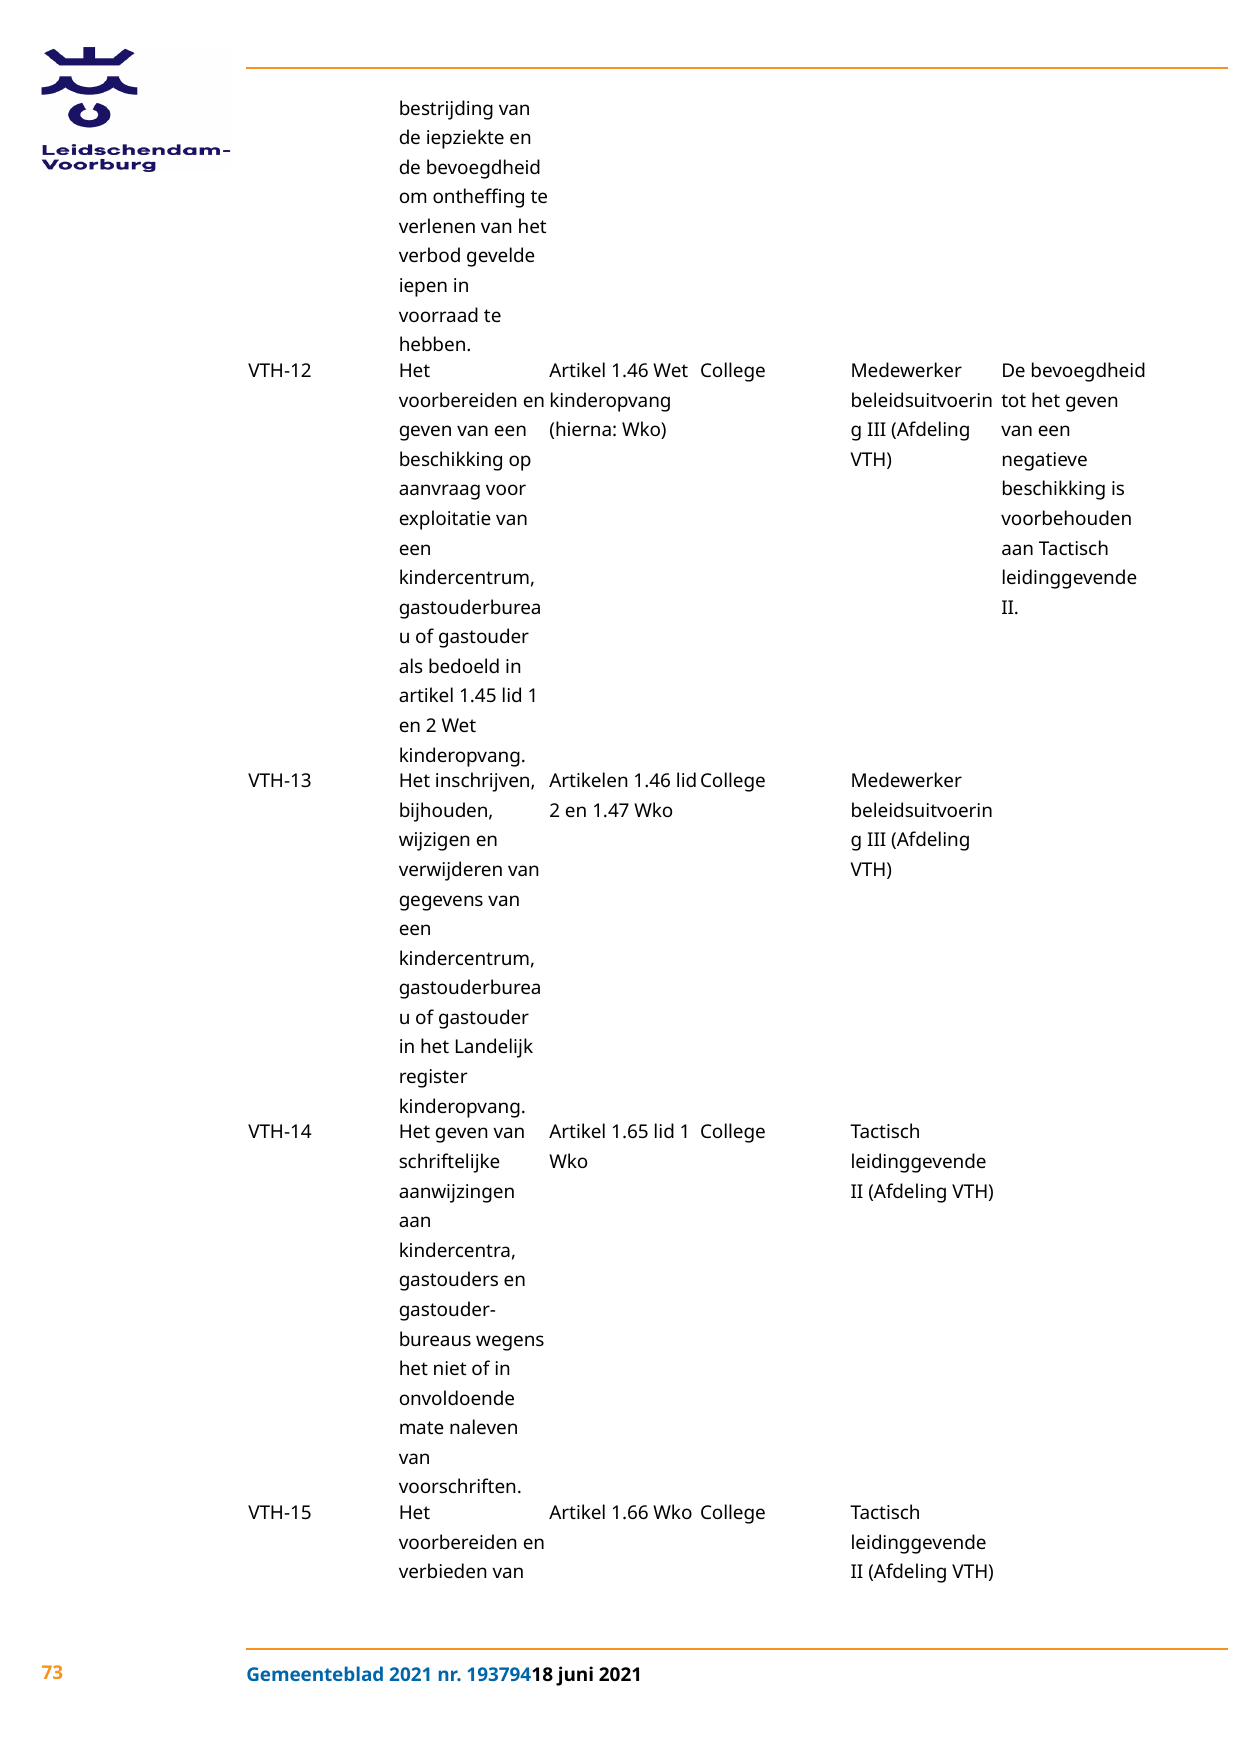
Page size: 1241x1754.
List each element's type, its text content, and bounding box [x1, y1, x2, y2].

table_cell Tactisch leidinggevende II (Afdeling VTH) [850, 1119, 1001, 1499]
table_cell [850, 95, 1001, 357]
table_cell [1001, 1119, 1152, 1499]
table_cell [1001, 95, 1152, 357]
table_cell Tactisch leidinggevende II (Afdeling VTH) [850, 1499, 1001, 1584]
table_cell Het geven van schriftelijke aanwijzingen aan kindercentra, gastouders en gastouder- bureaus wegens het niet of in onvoldoende mate naleven van voorschriften. [399, 1119, 549, 1499]
picture [41, 47, 231, 172]
table_cell Het voorbereiden en geven van een beschikking op aanvraag voor exploitatie van een kindercentrum, gastouderbureau of gastouder als bedoeld in artikel 1.45 lid 1 en 2 Wet kinderopvang. [399, 357, 549, 767]
table_cell Het inschrijven, bijhouden, wijzigen en verwijderen van gegevens van een kindercentrum, gastouderbureau of gastouder in het Landelijk register kinderopvang. [399, 768, 549, 1119]
table_cell [1001, 1499, 1152, 1584]
table_cell bestrijding van de iepziekte en de bevoegdheid om ontheffing te verlenen van het verbod gevelde iepen in voorraad te hebben. [399, 95, 549, 357]
table_cell [549, 95, 700, 357]
table_cell VTH-14 [248, 1119, 398, 1499]
table_cell Artikelen 1.46 lid 2 en 1.47 Wko [549, 768, 700, 1119]
table_cell De bevoegdheid tot het geven van een negatieve beschikking is voorbehouden aan Tactisch leidinggevende II. [1001, 357, 1152, 767]
table_cell Medewerker beleidsuitvoering III (Afdeling VTH) [850, 357, 1001, 767]
table_cell [1001, 768, 1152, 1119]
table_cell [700, 95, 850, 357]
table_cell VTH-15 [248, 1499, 398, 1584]
table_cell VTH-13 [248, 768, 398, 1119]
table_cell VTH-12 [248, 357, 398, 767]
table_cell Medewerker beleidsuitvoering III (Afdeling VTH) [850, 768, 1001, 1119]
table_cell College [700, 1119, 850, 1499]
table_cell Het voorbereiden en verbieden van [399, 1499, 549, 1584]
table_cell College [700, 768, 850, 1119]
table_cell Artikel 1.46 Wet kinderopvang (hierna: Wko) [549, 357, 700, 767]
table_cell Artikel 1.66 Wko [549, 1499, 700, 1584]
table_cell [248, 95, 398, 357]
table_cell Artikel 1.65 lid 1 Wko [549, 1119, 700, 1499]
table_cell College [700, 1499, 850, 1584]
table_cell College [700, 357, 850, 767]
